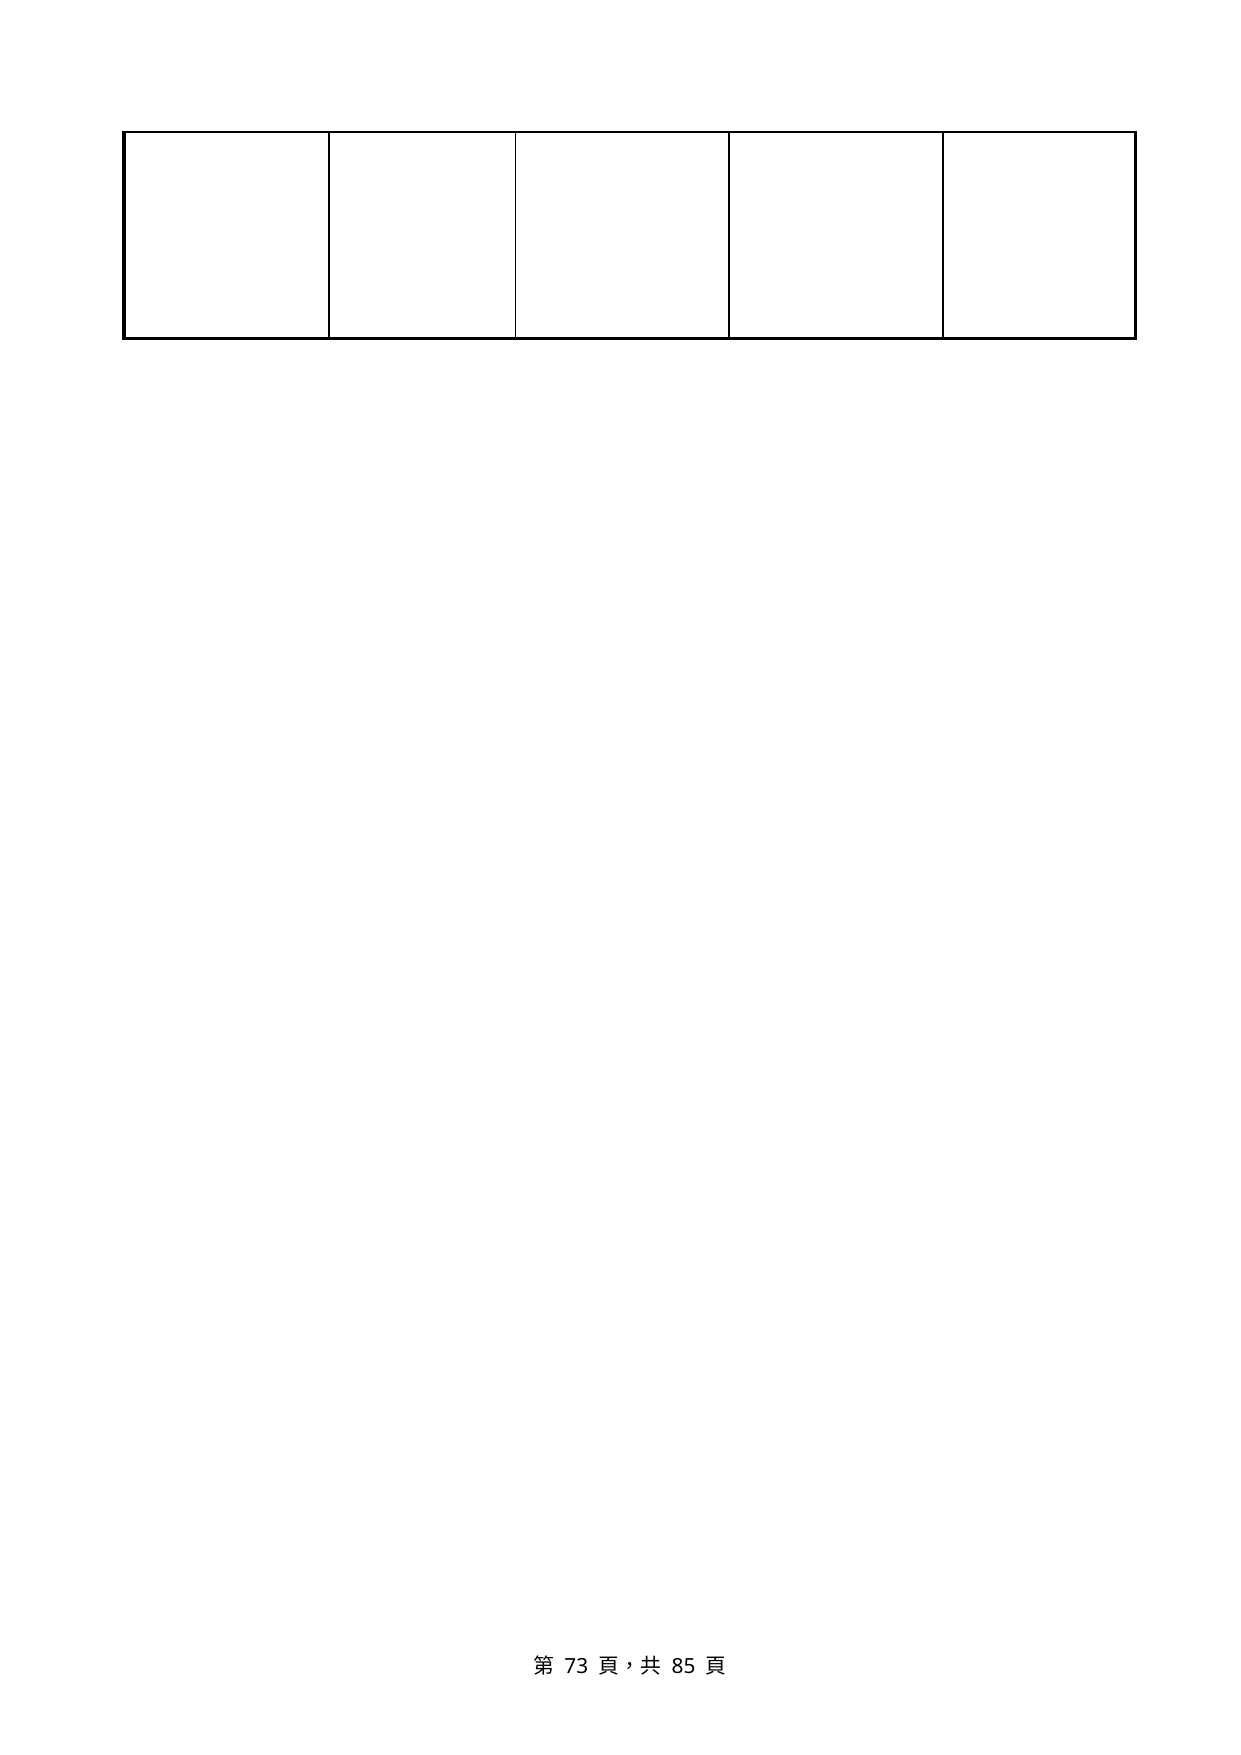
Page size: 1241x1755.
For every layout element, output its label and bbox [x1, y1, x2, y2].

table_cell [944, 133, 1134, 337]
table_cell [330, 133, 515, 337]
table_cell [516, 133, 728, 337]
table_cell [126, 133, 328, 337]
table_cell [730, 133, 942, 337]
